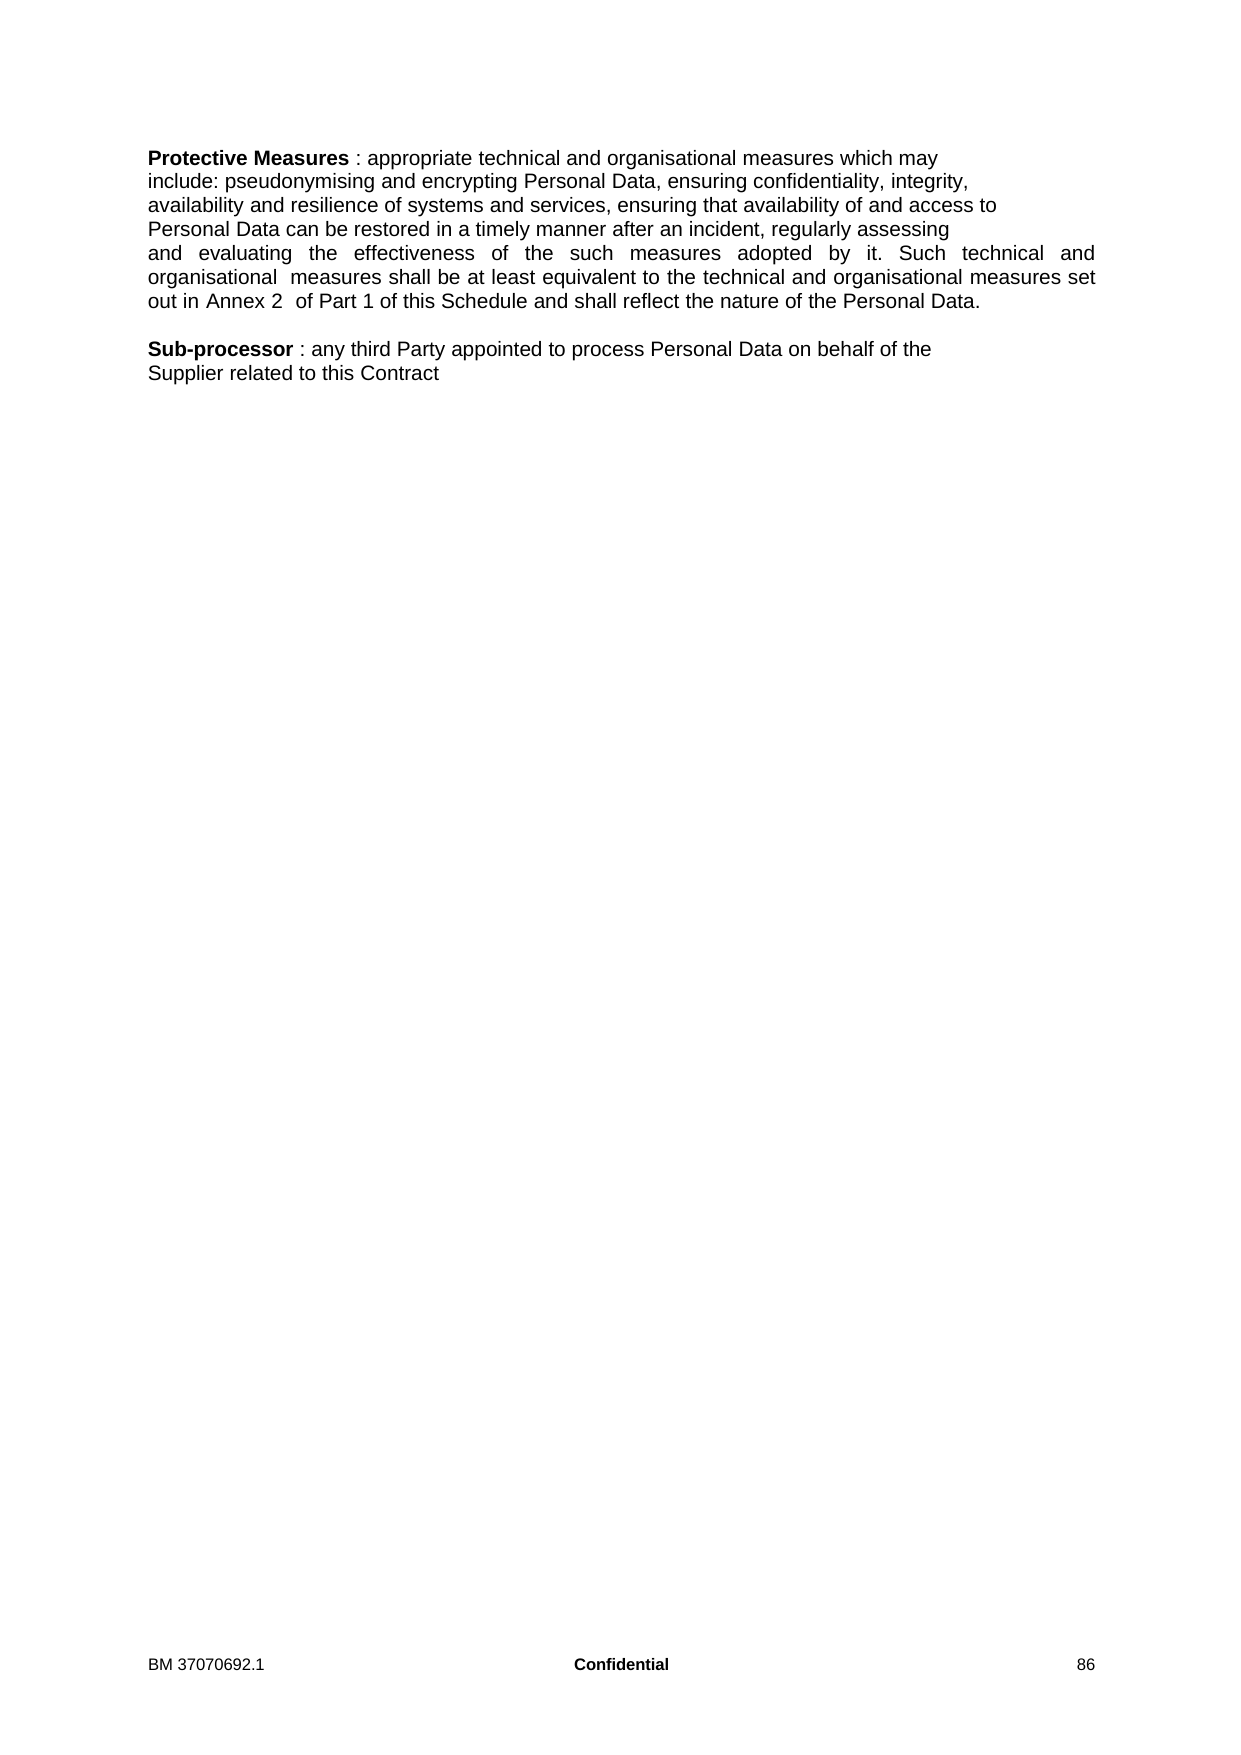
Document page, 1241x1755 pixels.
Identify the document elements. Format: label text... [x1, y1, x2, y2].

text and evaluating the effectiveness of the such measures adopted by it. Such technical and organisational measures shall be at least equivalent to the technical and organisational measures set out in Annex 2 of Part 1 of this Schedule and shall reflect the nature of the Personal Data. [148, 241, 1096, 313]
text Sub-processor : any third Party appointed to process Personal Data on behalf of the Supplier related to this Contract [148, 337, 997, 384]
text Protective Measures : appropriate technical and organisational measures which may include: pseudonymising and encrypting Personal Data, ensuring confidentiality, integrity, availability and resilience of systems and services, ensuring that availability of and access to Personal Data can be restored in a timely manner after an incident, regularly assessing [148, 145, 999, 241]
